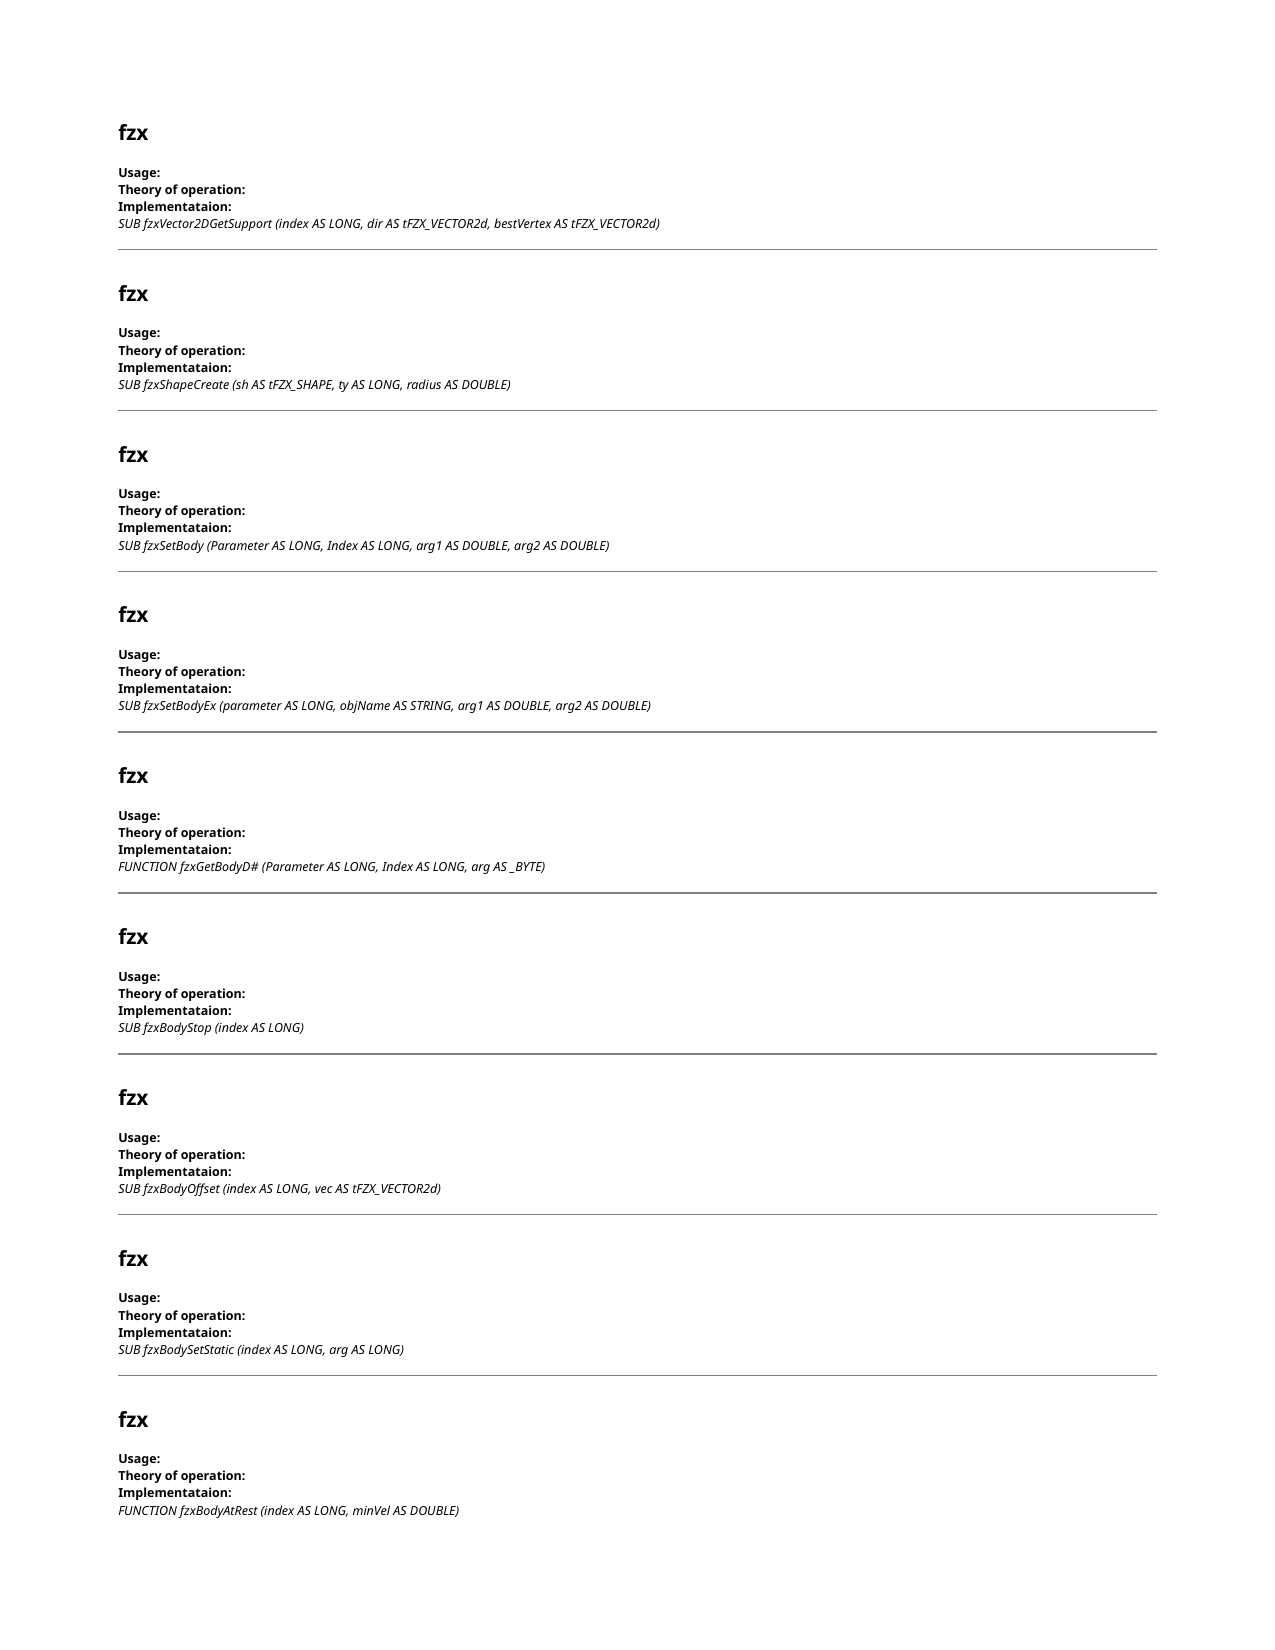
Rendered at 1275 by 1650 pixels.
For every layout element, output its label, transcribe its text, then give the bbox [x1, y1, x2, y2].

text Implementataion: [118, 1324, 1157, 1341]
text Usage: [118, 1289, 1157, 1307]
text fzx [118, 922, 1157, 951]
text Usage: [118, 1450, 1157, 1467]
text FUNCTION fzxGetBodyD# (Parameter AS LONG, Index AS LONG, arg AS _BYTE) [118, 858, 1157, 875]
text fzx [118, 761, 1157, 790]
text fzx [118, 279, 1157, 307]
text Theory of operation: [118, 985, 1157, 1002]
text SUB fzxBodySetStatic (index AS LONG, arg AS LONG) [118, 1341, 1157, 1358]
text Usage: [118, 968, 1157, 985]
text Implementataion: [118, 680, 1157, 697]
text SUB fzxBodyStop (index AS LONG) [118, 1019, 1157, 1036]
text Usage: [118, 324, 1157, 342]
text Implementataion: [118, 198, 1157, 215]
text SUB fzxVector2DGetSupport (index AS LONG, dir AS tFZX_VECTOR2d, bestVertex AS tFZX_VECTOR2d) [118, 215, 1157, 232]
text Implementataion: [118, 359, 1157, 376]
text Theory of operation: [118, 1146, 1157, 1163]
text fzx [118, 1244, 1157, 1272]
text Theory of operation: [118, 1467, 1157, 1484]
text Usage: [118, 485, 1157, 502]
text fzx [118, 440, 1157, 468]
text Theory of operation: [118, 824, 1157, 841]
text Implementataion: [118, 1002, 1157, 1019]
text fzx [118, 601, 1157, 629]
text FUNCTION fzxBodyAtRest (index AS LONG, minVel AS DOUBLE) [118, 1502, 1157, 1519]
text SUB fzxSetBody (Parameter AS LONG, Index AS LONG, arg1 AS DOUBLE, arg2 AS DOUBLE) [118, 537, 1157, 554]
text fzx [118, 1083, 1157, 1112]
text Usage: [118, 807, 1157, 824]
text fzx [118, 118, 1157, 147]
text Theory of operation: [118, 663, 1157, 680]
text Implementataion: [118, 841, 1157, 858]
text Theory of operation: [118, 1307, 1157, 1324]
text Usage: [118, 1129, 1157, 1146]
text Implementataion: [118, 1484, 1157, 1502]
text Theory of operation: [118, 342, 1157, 359]
text Usage: [118, 164, 1157, 181]
text Implementataion: [118, 519, 1157, 537]
text Theory of operation: [118, 502, 1157, 519]
text SUB fzxBodyOffset (index AS LONG, vec AS tFZX_VECTOR2d) [118, 1180, 1157, 1197]
text SUB fzxShapeCreate (sh AS tFZX_SHAPE, ty AS LONG, radius AS DOUBLE) [118, 376, 1157, 393]
text Usage: [118, 646, 1157, 663]
text Theory of operation: [118, 181, 1157, 198]
text SUB fzxSetBodyEx (parameter AS LONG, objName AS STRING, arg1 AS DOUBLE, arg2 AS DOUBLE) [118, 697, 1157, 714]
text Implementataion: [118, 1163, 1157, 1180]
text fzx [118, 1405, 1157, 1433]
